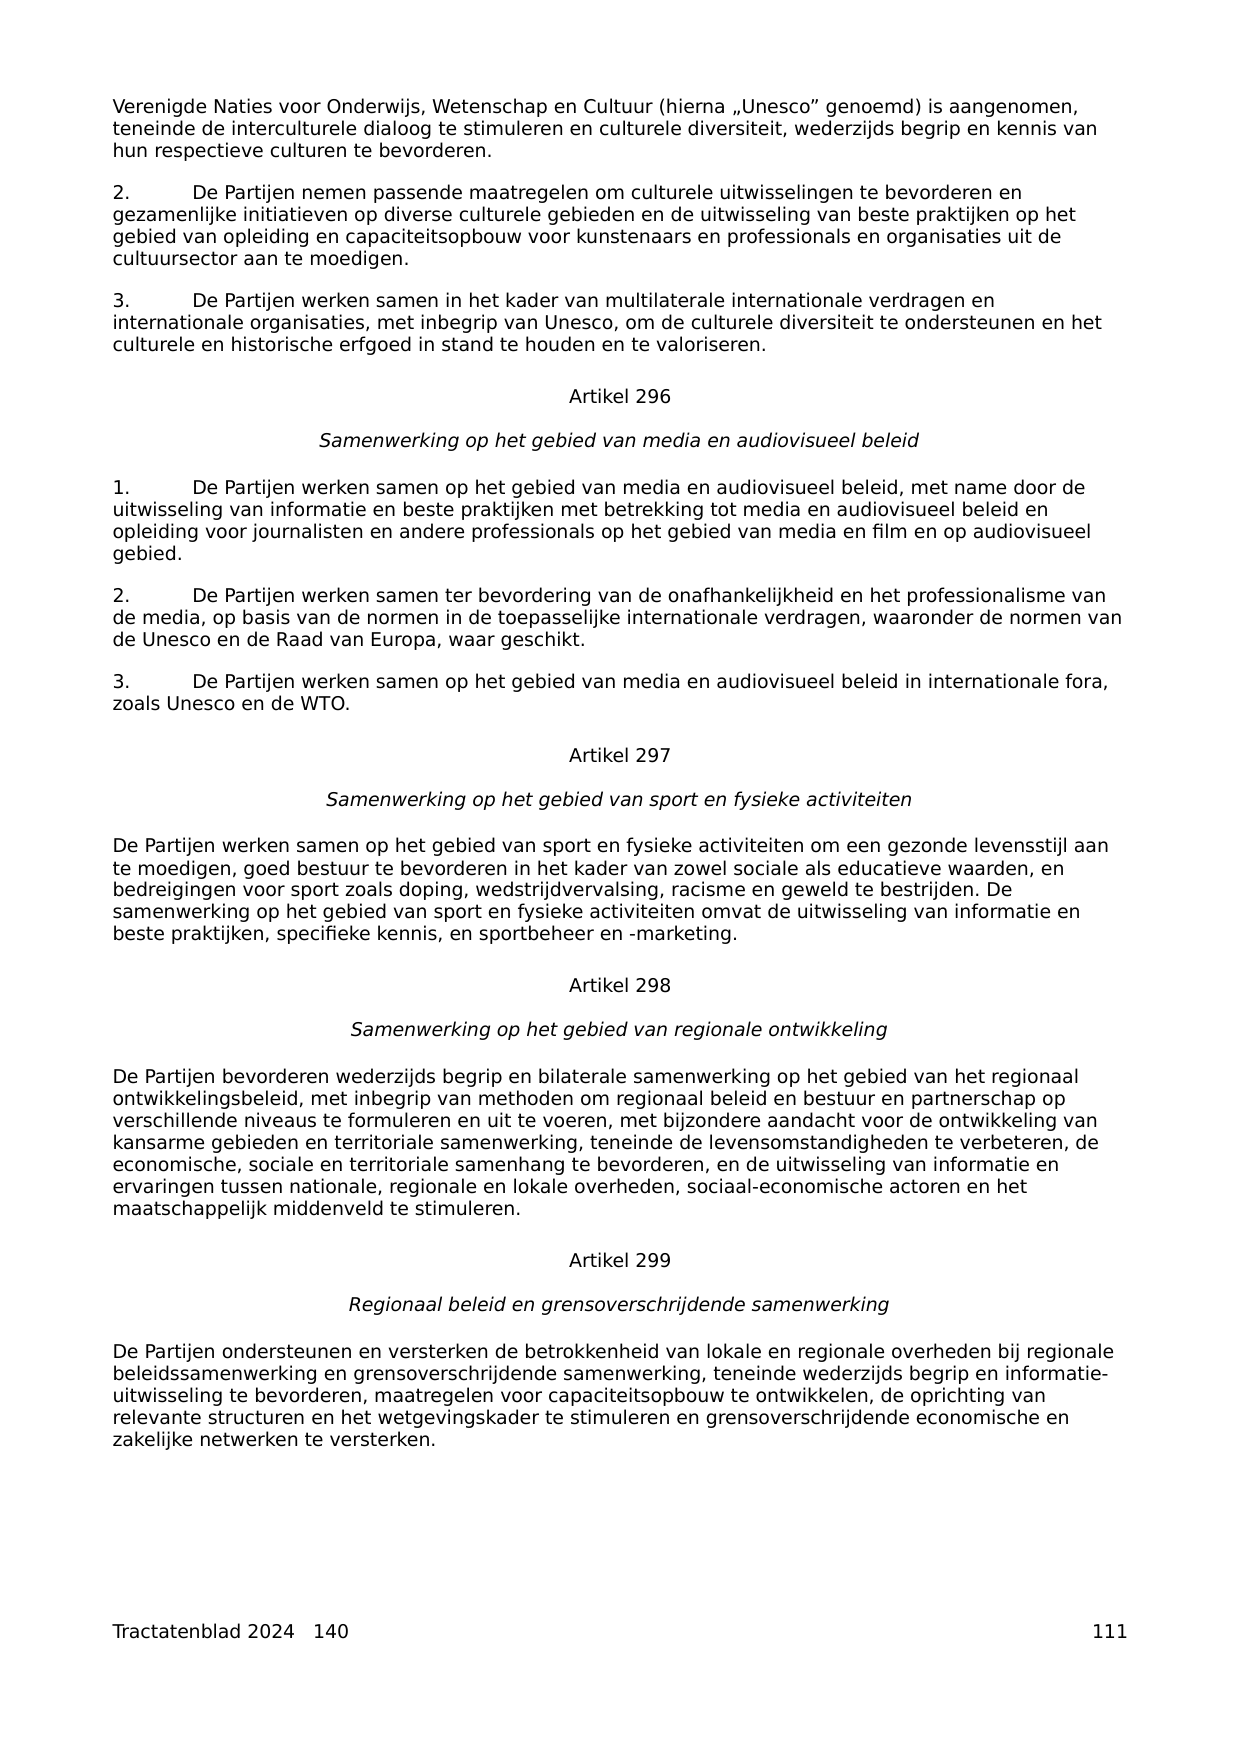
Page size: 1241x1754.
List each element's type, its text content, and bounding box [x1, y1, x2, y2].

text De Partijen werken samen op het gebied van sport en fysieke activiteiten om een gezonde levensstijl aan te moedigen, goed bestuur te bevorderen in het kader van zowel sociale als educatieve waarden, en bedreigingen voor sport zoals doping, wedstrijdvervalsing, racisme en geweld te bestrijden. De samenwerking op het gebied van sport en fysieke activiteiten omvat de uitwisseling van informatie en beste praktijken, specifieke kennis, en sportbeheer en -marketing. [112, 835, 1128, 945]
text 3. De Partijen werken samen in het kader van multilaterale internationale verdragen en internationale organisaties, met inbegrip van Unesco, om de culturele diversiteit te ondersteunen en het culturele en historische erfgoed in stand te houden en te valoriseren. [112, 290, 1128, 356]
subtitle Artikel 297 Samenwerking op het gebied van sport en fysieke activiteiten [112, 744, 1128, 810]
subtitle Artikel 298 Samenwerking op het gebied van regionale ontwikkeling [112, 975, 1128, 1041]
text 2. De Partijen werken samen ter bevordering van de onafhankelijkheid en het professionalisme van de media, op basis van de normen in de toepasselijke internationale verdragen, waaronder de normen van de Unesco en de Raad van Europa, waar geschikt. [112, 584, 1128, 651]
text 1. De Partijen werken samen op het gebied van media en audiovisueel beleid, met name door de uitwisseling van informatie en beste praktijken met betrekking tot media en audiovisueel beleid en opleiding voor journalisten en andere professionals op het gebied van media en film en op audiovisueel gebied. [112, 477, 1128, 564]
text 3. De Partijen werken samen op het gebied van media en audiovisueel beleid in internationale fora, zoals Unesco en de WTO. [112, 671, 1128, 714]
text Verenigde Naties voor Onderwijs, Wetenschap en Cultuur (hierna „Unesco” genoemd) is aangenomen, teneinde de interculturele dialoog te stimuleren en culturele diversiteit, wederzijds begrip en kennis van hun respectieve culturen te bevorderen. [112, 96, 1128, 162]
subtitle Artikel 296 Samenwerking op het gebied van media en audiovisueel beleid [112, 386, 1128, 452]
text De Partijen ondersteunen en versterken de betrokkenheid van lokale en regionale overheden bij regionale beleidssamenwerking en grensoverschrijdende samenwerking, teneinde wederzijds begrip en informatie-uitwisseling te bevorderen, maatregelen voor capaciteitsopbouw te ontwikkelen, de oprichting van relevante structuren en het wetgevingskader te stimuleren en grensoverschrijdende economische en zakelijke netwerken te versterken. [112, 1341, 1128, 1451]
subtitle Artikel 299 Regionaal beleid en grensoverschrijdende samenwerking [112, 1250, 1128, 1316]
text 2. De Partijen nemen passende maatregelen om culturele uitwisselingen te bevorderen en gezamenlijke initiatieven op diverse culturele gebieden en de uitwisseling van beste praktijken op het gebied van opleiding en capaciteitsopbouw voor kunstenaars en professionals en organisaties uit de cultuursector aan te moedigen. [112, 182, 1128, 270]
text De Partijen bevorderen wederzijds begrip en bilaterale samenwerking op het gebied van het regionaal ontwikkelingsbeleid, met inbegrip van methoden om regionaal beleid en bestuur en partnerschap op verschillende niveaus te formuleren en uit te voeren, met bijzondere aandacht voor de ontwikkeling van kansarme gebieden en territoriale samenwerking, teneinde de levensomstandigheden te verbeteren, de economische, sociale en territoriale samenhang te bevorderen, en de uitwisseling van informatie en ervaringen tussen nationale, regionale en lokale overheden, sociaal-economische actoren en het maatschappelijk middenveld te stimuleren. [112, 1066, 1128, 1220]
